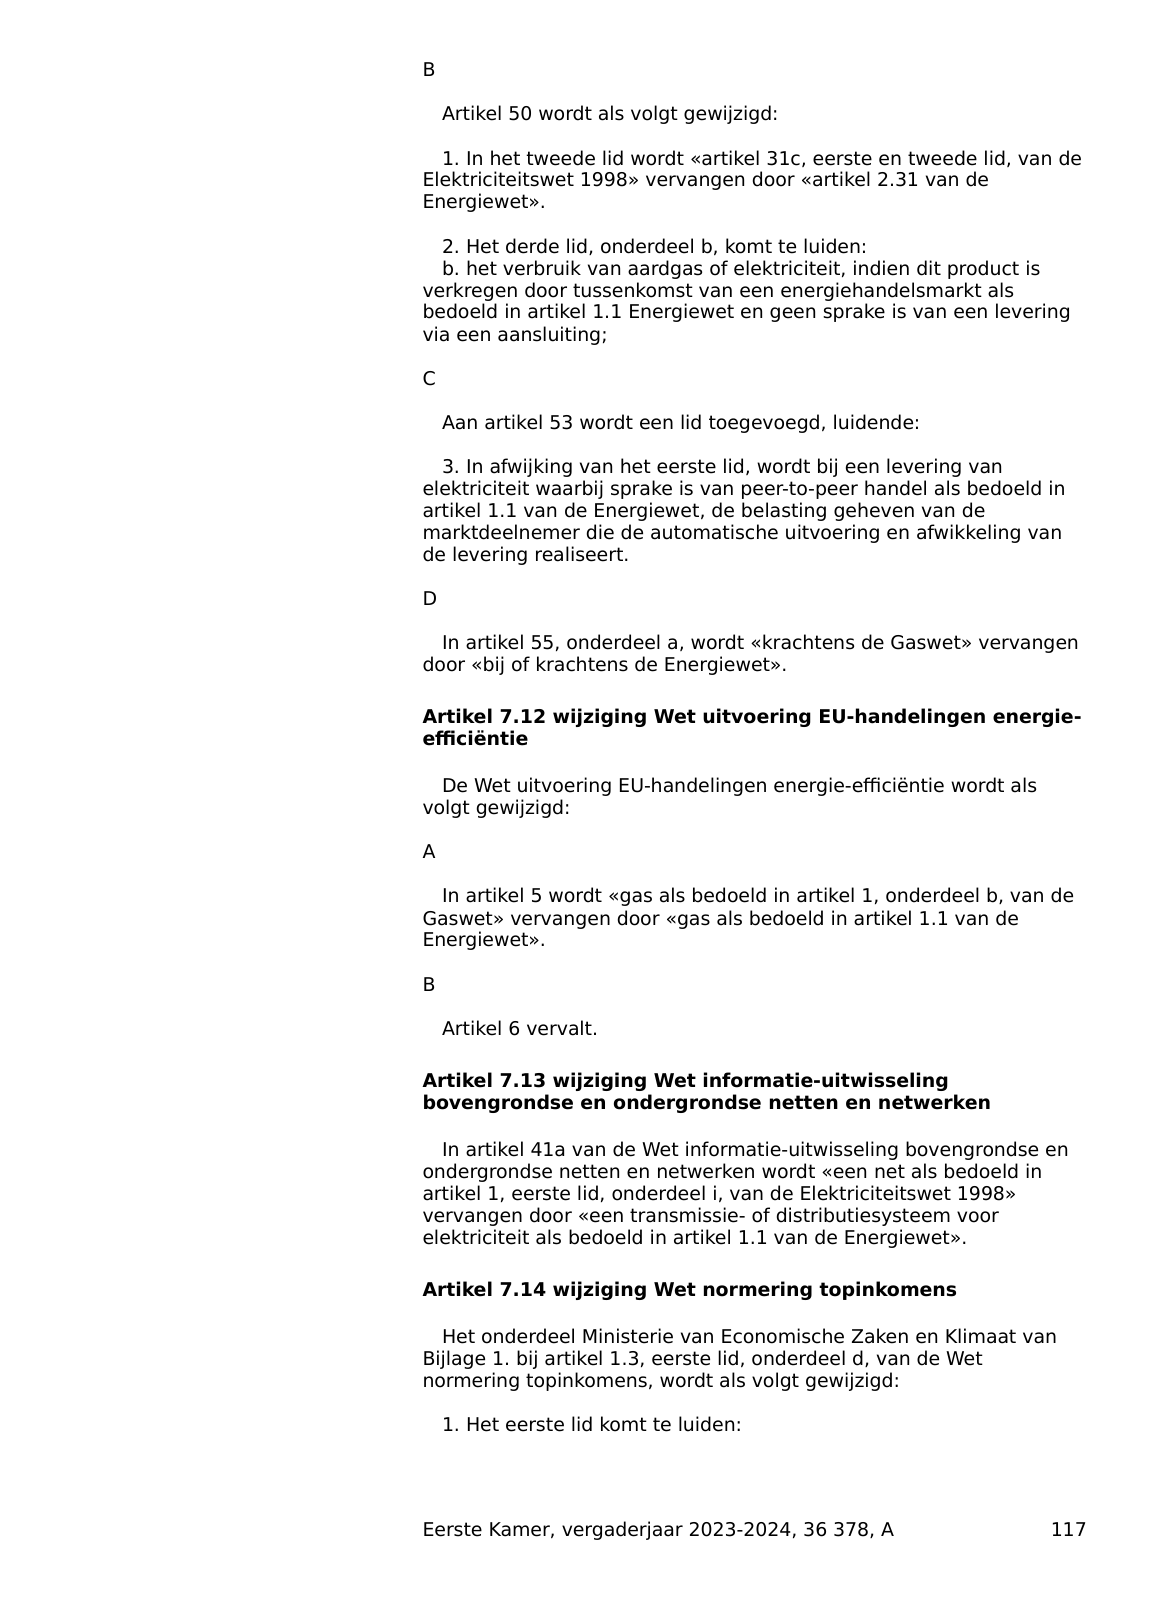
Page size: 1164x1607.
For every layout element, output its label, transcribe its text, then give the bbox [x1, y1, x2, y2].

text D [422, 588, 1087, 610]
text A [422, 841, 1087, 863]
text 1. In het tweede lid wordt «artikel 31c, eerste en tweede lid, van de Elektriciteitswet 1998» vervangen door «artikel 2.31 van de Energiewet». [422, 147, 1087, 213]
subtitle Artikel 7.14 wijziging Wet normering topinkomens [422, 1278, 1087, 1301]
text 2. Het derde lid, onderdeel b, komt te luiden: [422, 236, 1087, 257]
text Artikel 50 wordt als volgt gewijzigd: [422, 103, 1087, 125]
subtitle Artikel 7.12 wijziging Wet uitvoering EU-handelingen energie-efficiëntie [422, 706, 1087, 750]
text Artikel 6 vervalt. [422, 1018, 1087, 1040]
subtitle Artikel 7.13 wijziging Wet informatie-uitwisseling bovengrondse en ondergrondse netten en netwerken [422, 1070, 1087, 1114]
text Aan artikel 53 wordt een lid toegevoegd, luidende: [422, 412, 1087, 434]
text In artikel 55, onderdeel a, wordt «krachtens de Gaswet» vervangen door «bij of krachtens de Energiewet». [422, 632, 1087, 676]
text B [422, 973, 1087, 996]
text De Wet uitvoering EU-handelingen energie-efficiëntie wordt als volgt gewijzigd: [422, 775, 1087, 819]
text b. het verbruik van aardgas of elektriciteit, indien dit product is verkregen door tussenkomst van een energiehandelsmarkt als bedoeld in artikel 1.1 Energiewet en geen sprake is van een levering via een aansluiting; [422, 257, 1087, 345]
text 1. Het eerste lid komt te luiden: [422, 1414, 1087, 1436]
text B [422, 59, 1087, 81]
text Het onderdeel Ministerie van Economische Zaken en Klimaat van Bijlage 1. bij artikel 1.3, eerste lid, onderdeel d, van de Wet normering topinkomens, wordt als volgt gewijzigd: [422, 1326, 1087, 1391]
text In artikel 5 wordt «gas als bedoeld in artikel 1, onderdeel b, van de Gaswet» vervangen door «gas als bedoeld in artikel 1.1 van de Energiewet». [422, 885, 1087, 951]
text 3. In afwijking van het eerste lid, wordt bij een levering van elektriciteit waarbij sprake is van peer-to-peer handel als bedoeld in artikel 1.1 van de Energiewet, de belasting geheven van de marktdeelnemer die de automatische uitvoering en afwikkeling van de levering realiseert. [422, 456, 1087, 566]
text In artikel 41a van de Wet informatie-uitwisseling bovengrondse en ondergrondse netten en netwerken wordt «een net als bedoeld in artikel 1, eerste lid, onderdeel i, van de Elektriciteitswet 1998» vervangen door «een transmissie- of distributiesysteem voor elektriciteit als bedoeld in artikel 1.1 van de Energiewet». [422, 1139, 1087, 1248]
text C [422, 368, 1087, 389]
